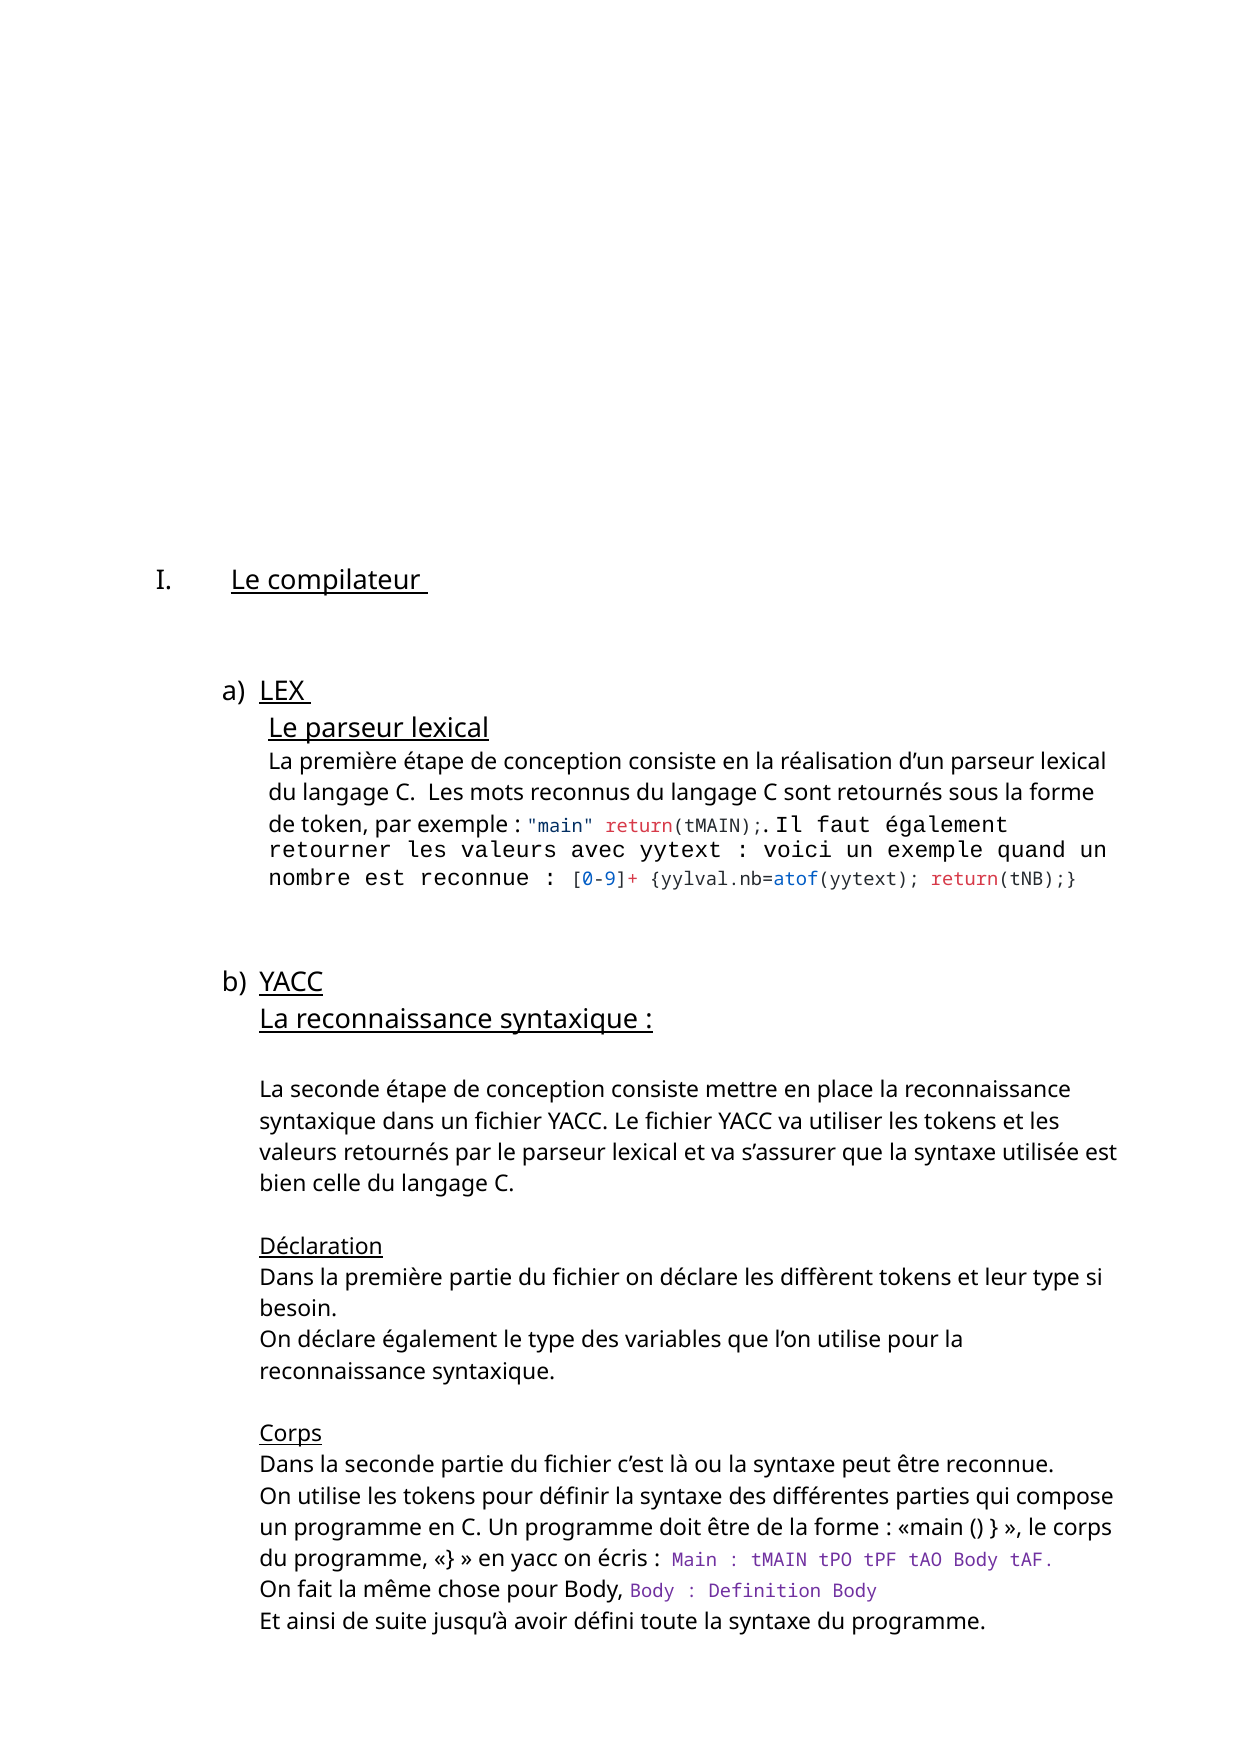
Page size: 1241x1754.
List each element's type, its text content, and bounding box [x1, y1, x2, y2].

text La reconnaissance syntaxique : [259, 999, 1122, 1036]
text Dans la première partie du fichier on déclare les diffèrent tokens et leur type si besoin. [259, 1261, 1122, 1323]
list Le compilateur [156, 561, 1122, 597]
list LEX [222, 671, 1122, 708]
text On déclare également le type des variables que l’on utilise pour la reconnaissance syntaxique. [259, 1323, 1122, 1386]
text On fait la même chose pour Body, Body : Definition Body [259, 1573, 1122, 1604]
text Déclaration [259, 1229, 1122, 1261]
text La seconde étape de conception consiste mettre en place la reconnaissance syntaxique dans un fichier YACC. Le fichier YACC va utiliser les tokens et les valeurs retournés par le parseur lexical et va s’assurer que la syntaxe utilisée est bien celle du langage C. [259, 1073, 1122, 1198]
text Dans la seconde partie du fichier c’est là ou la syntaxe peut être reconnue. [259, 1448, 1122, 1479]
text On utilise les tokens pour définir la syntaxe des différentes parties qui compose un programme en C. Un programme doit être de la forme : «main () } », le corps du programme, «} » en yacc on écris : Main : tMAIN tPO tPF tAO Body tAF. [259, 1479, 1122, 1573]
list YACC [222, 963, 1122, 999]
text La première étape de conception consiste en la réalisation d’un parseur lexical du langage C. Les mots reconnus du langage C sont retournés sous la forme de token, par exemple : "main" return(tMAIN);. Il faut également retourner les valeurs avec yytext : voici un exemple quand un nombre est reconnue : [0-9]+ {yylval.nb=atof(yytext); return(tNB);} [268, 745, 1122, 892]
text Et ainsi de suite jusqu’à avoir défini toute la syntaxe du programme. [259, 1604, 1122, 1636]
text Corps [259, 1417, 1122, 1448]
text Le parseur lexical [268, 708, 1122, 745]
